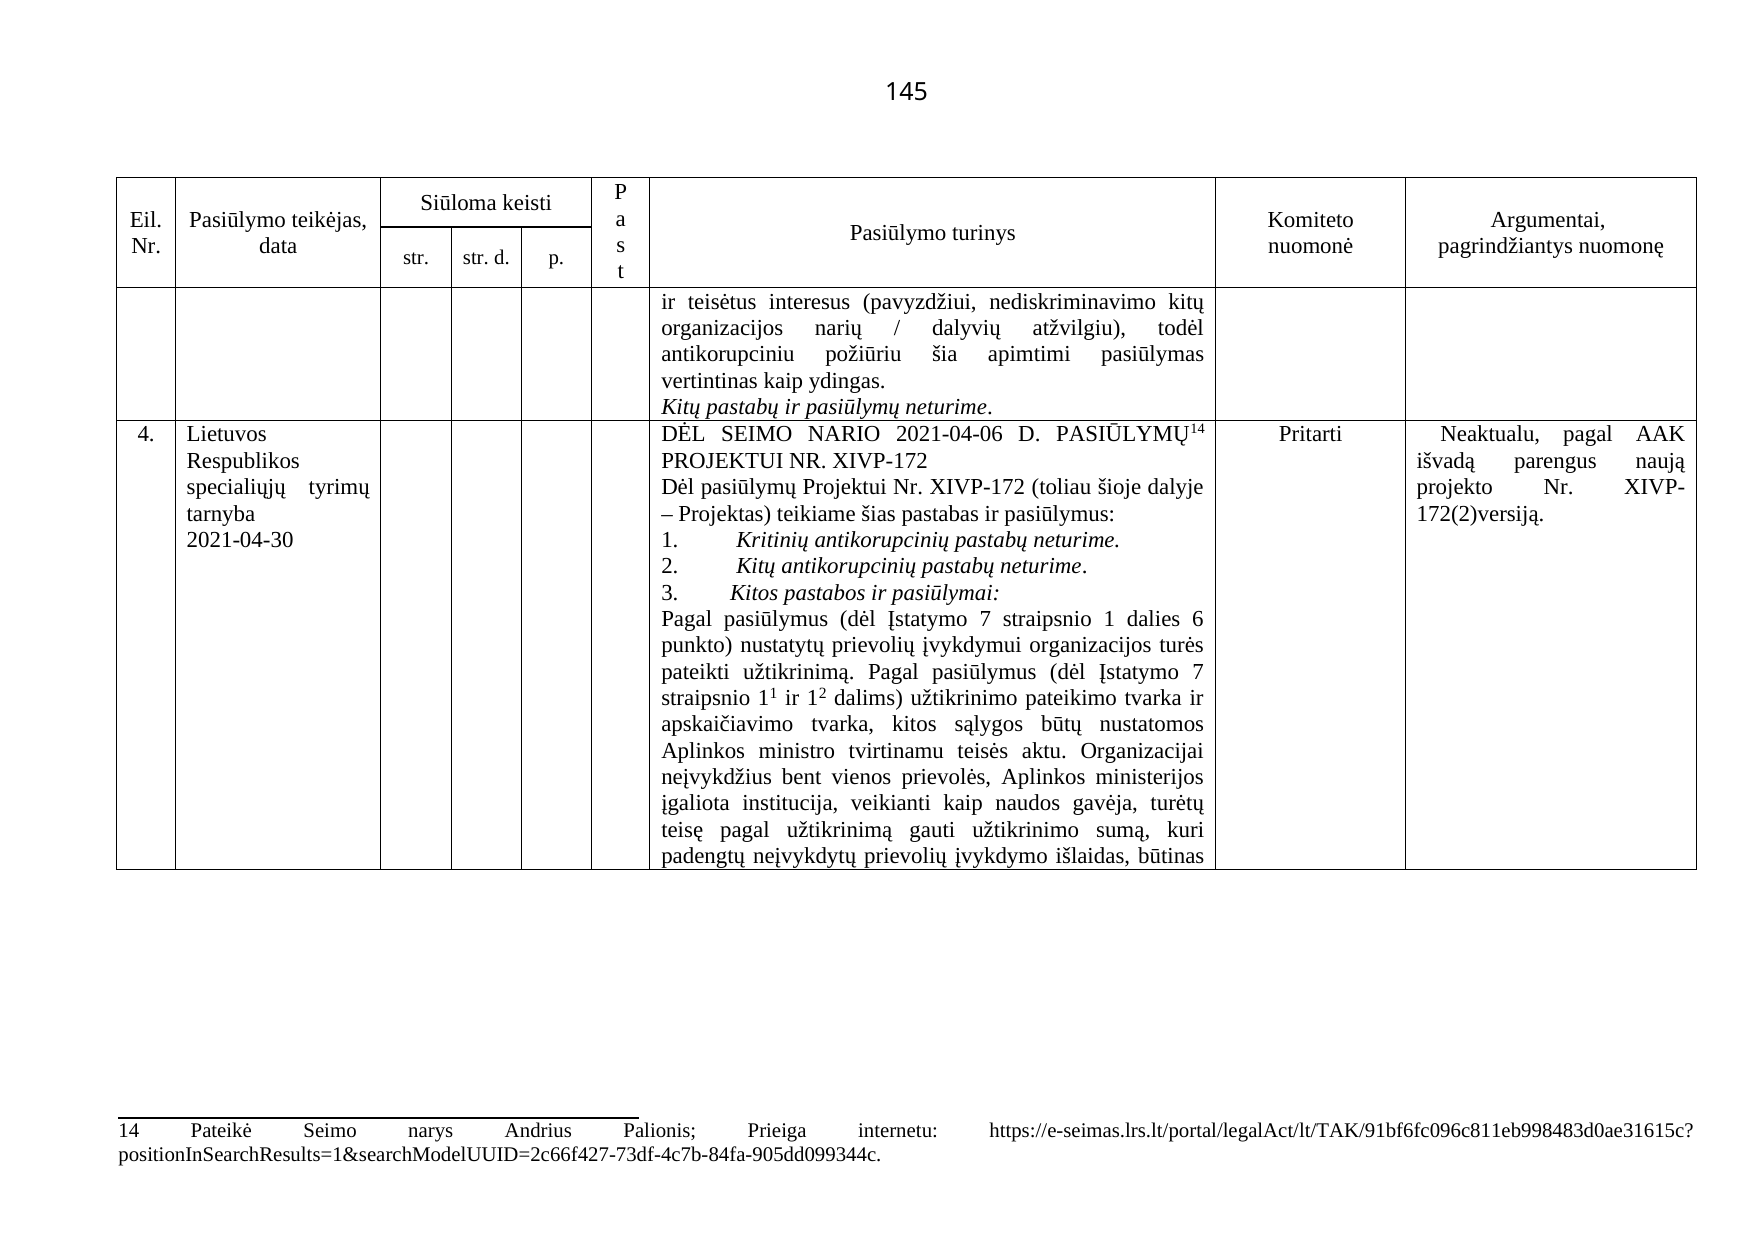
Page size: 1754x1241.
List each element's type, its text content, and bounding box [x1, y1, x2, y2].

table_header Pastabos [592, 178, 649, 287]
table_header Pasiūlymo turinys [650, 178, 1215, 287]
table_header Siūloma keisti [381, 178, 591, 226]
table_header Eil. Nr. [117, 178, 175, 287]
table_cell [452, 421, 521, 868]
table_header Argumentai, pagrindžiantys nuomonę [1406, 178, 1696, 287]
table_cell str. d. [452, 228, 521, 287]
table_cell Pritarti [1216, 421, 1405, 868]
table_cell [522, 421, 591, 868]
table_cell [1406, 288, 1696, 419]
table_cell str. [381, 228, 451, 287]
table_cell [522, 288, 591, 419]
table_header Komiteto nuomonė [1216, 178, 1405, 287]
table_cell ir teisėtus interesus (pavyzdžiui, nediskriminavimo kitų organizacijos narių / dalyvių atžvilgiu), todėl antikorupciniu požiūriu šia apimtimi pasiūlymas vertintinas kaip ydingas. Kitų pastabų ir pasiūlymų neturime. [650, 288, 1215, 419]
table_cell [381, 421, 451, 868]
table_cell [117, 288, 175, 419]
table_cell 4. [117, 421, 175, 868]
table_cell [381, 288, 451, 419]
table_cell [1216, 288, 1405, 419]
table_cell [592, 421, 649, 868]
table_cell [592, 288, 649, 419]
table_cell [176, 288, 380, 419]
table_cell Lietuvos Respublikos specialiųjų tyrimų tarnyba 2021-04-30 [176, 421, 380, 868]
table_cell Neaktualu, pagal AAK išvadą parengus naują projekto Nr. XIVP-172(2)versiją. [1406, 421, 1696, 868]
table_cell p. [522, 228, 591, 287]
table_header Pasiūlymo teikėjas, data [176, 178, 380, 287]
table_cell [452, 288, 521, 419]
table_cell DĖL SEIMO NARIO 2021-04-06 D. PASIŪLYMŲ PROJEKTUI NR. XIVP-172 Dėl pasiūlymų Projektui Nr. XIVP-172 (toliau šioje dalyje – Projektas) teikiame šias pastabas ir pasiūlymus: 1. Kritinių antikorupcinių pastabų neturime. 2. Kitų antikorupcinių pastabų neturime. 3. Kitos pastabos ir pasiūlymai: Pagal pasiūlymus (dėl Įstatymo 7 straipsnio 1 dalies 6 punkto) nustatytų prievolių įvykdymui organizacijos turės pateikti užtikrinimą. Pagal pasiūlymus (dėl Įstatymo 7 straipsnio 11 ir 12 dalims) užtikrinimo pateikimo tvarka ir apskaičiavimo tvarka, kitos sąlygos būtų nustatomos Aplinkos ministro tvirtinamu teisės aktu. Organizacijai neįvykdžius bent vienos prievolės, Aplinkos ministerijos įgaliota institucija, veikianti kaip naudos gavėja, turėtų teisę pagal užtikrinimą gauti užtikrinimo sumą, kuri padengtų neįvykdytų prievolių įvykdymo išlaidas, būtinas [650, 421, 1215, 868]
